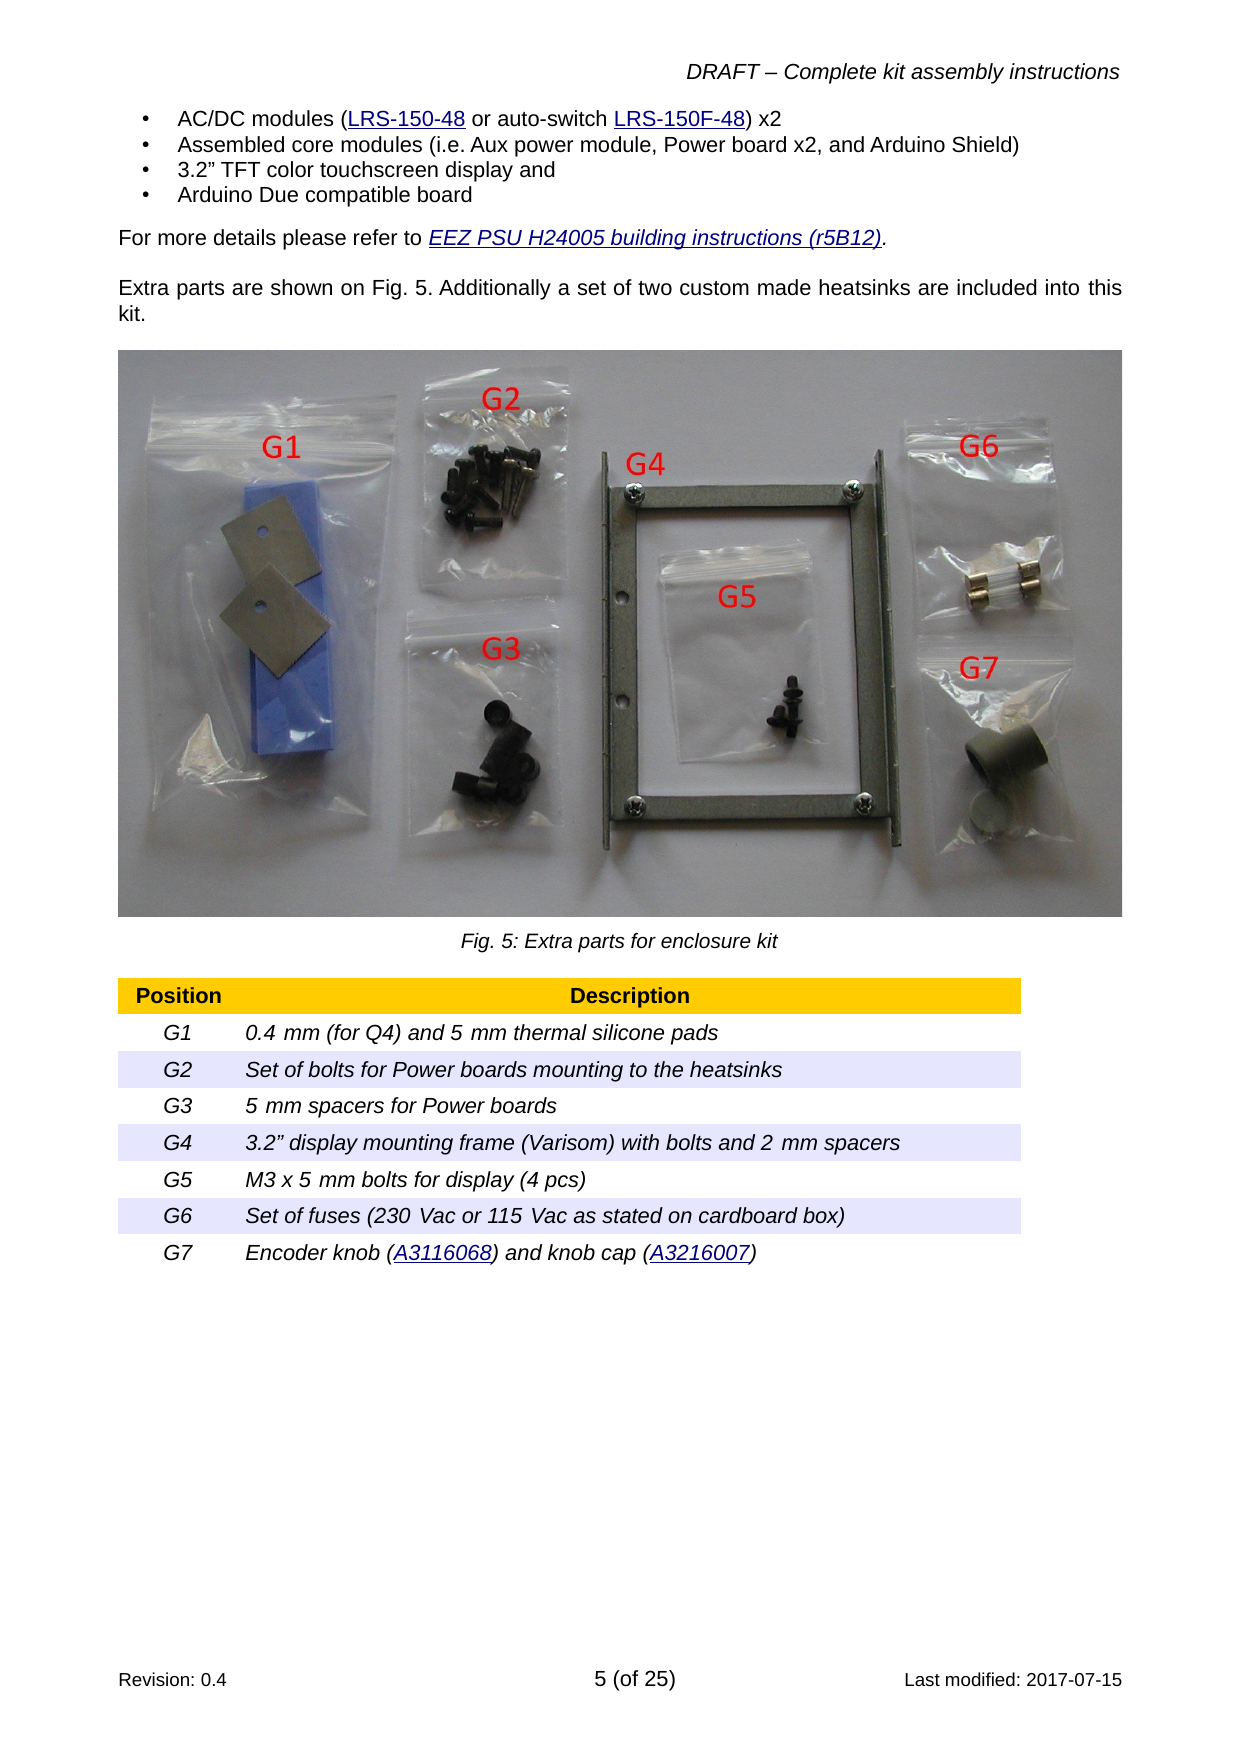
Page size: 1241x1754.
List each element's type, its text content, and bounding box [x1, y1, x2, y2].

list AC/DC modules (LRS-150-48 or auto-switch LRS-150F-48) x2 [142, 106, 1110, 131]
text Fig. 5: Extra parts for enclosure kit [118, 917, 1122, 952]
table_cell 5 mm spacers for Power boards [239, 1088, 1021, 1124]
table_cell G5 [118, 1161, 239, 1198]
text For more details please refer to EEZ PSU H24005 building instructions (r5B12). [118, 225, 1122, 250]
table_cell Set of bolts for Power boards mounting to the heatsinks [239, 1051, 1021, 1088]
table_header Position [118, 978, 239, 1014]
table_cell M3 x 5 mm bolts for display (4 pcs) [239, 1161, 1021, 1198]
list Assembled core modules (i.e. Aux power module, Power board x2, and Arduino Shield) [142, 131, 1110, 157]
table_cell G4 [118, 1124, 239, 1161]
text Extra parts are shown on Fig. 5. Additionally a set of two custom made heatsinks are included into this kit. [118, 275, 1122, 326]
table_cell 3.2” display mounting frame (Varisom) with bolts and 2 mm spacers [239, 1124, 1021, 1161]
table_cell G6 [118, 1198, 239, 1234]
table_cell G2 [118, 1051, 239, 1088]
table_cell Set of fuses (230 Vac or 115 Vac as stated on cardboard box) [239, 1198, 1021, 1234]
list 3.2” TFT color touchscreen display and [142, 157, 1110, 182]
table_cell Encoder knob (A3116068) and knob cap (A3216007) [239, 1234, 1021, 1271]
picture [118, 350, 1123, 917]
table_cell G1 [118, 1014, 239, 1051]
table_header Description [239, 978, 1021, 1014]
list Arduino Due compatible board [142, 182, 1110, 207]
table_cell G3 [118, 1088, 239, 1124]
table_cell 0.4 mm (for Q4) and 5 mm thermal silicone pads [239, 1014, 1021, 1051]
table_cell G7 [118, 1234, 239, 1271]
